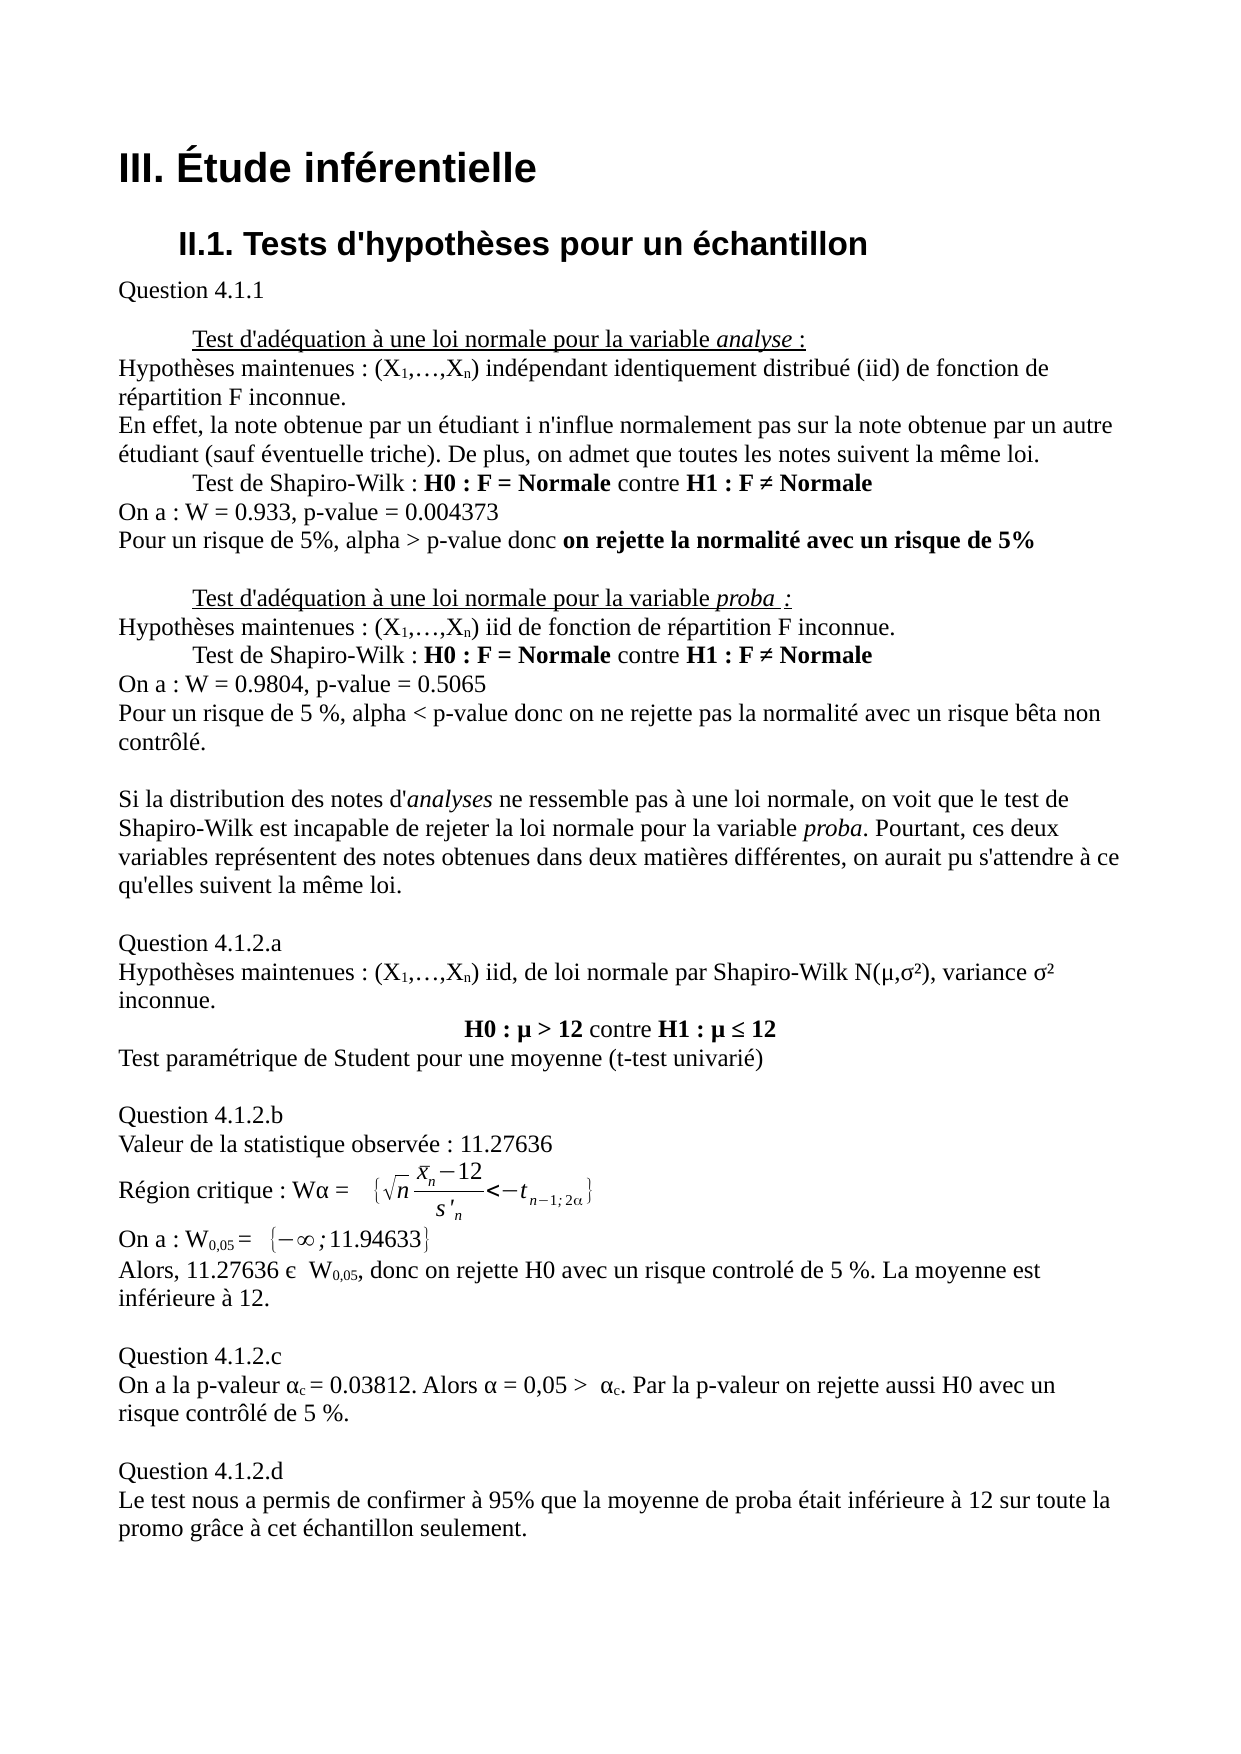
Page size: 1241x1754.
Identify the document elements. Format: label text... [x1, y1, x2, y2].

text Hypothèses maintenues : (X1,…,Xn) iid, de loi normale par Shapiro-Wilk N(μ,σ²), variance σ² inconnue. [118, 957, 1122, 1014]
text En effet, la note obtenue par un étudiant i n'influe normalement pas sur la note obtenue par un autre étudiant (sauf éventuelle triche). De plus, on admet que toutes les notes suivent la même loi. [118, 411, 1122, 468]
text H0 : μ > 12 contre H1 : μ ≤ 12 [118, 1014, 1122, 1043]
text Alors, 11.27636 є W0,05, donc on rejette H0 avec un risque controlé de 5 %. La moyenne est inférieure à 12. [118, 1255, 1122, 1312]
text Test d'adéquation à une loi normale pour la variable analyse : [118, 324, 1122, 353]
text On a : W = 0.9804, p-value = 0.5065 [118, 669, 1122, 698]
text Le test nous a permis de confirmer à 95% que la moyenne de proba était inférieure à 12 sur toute la promo grâce à cet échantillon seulement. [118, 1485, 1122, 1542]
text Question 4.1.2.d [118, 1456, 1122, 1485]
text Question 4.1.2.a [118, 928, 1122, 957]
text On a : W = 0.933, p-value = 0.004373 [118, 497, 1122, 526]
text On a : W0,05 = [118, 1224, 1122, 1255]
text Valeur de la statistique observée : 11.27636 [118, 1129, 1122, 1158]
text Test paramétrique de Student pour une moyenne (t-test univarié) [118, 1043, 1122, 1072]
text Hypothèses maintenues : (X1,…,Xn) indépendant identiquement distribué (iid) de fonction de répartition F inconnue. [118, 353, 1122, 411]
text Question 4.1.2.c [118, 1341, 1122, 1370]
text Test d'adéquation à une loi normale pour la variable proba : [118, 583, 1122, 612]
text Hypothèses maintenues : (X1,…,Xn) iid de fonction de répartition F inconnue. [118, 612, 1122, 641]
text Question 4.1.1 [118, 275, 1122, 304]
text Test de Shapiro-Wilk : H0 : F = Normale contre H1 : F ≠ Normale [118, 641, 1122, 669]
text Région critique : Wα = [118, 1158, 1122, 1224]
text Pour un risque de 5%, alpha > p-value donc on rejette la normalité avec un risque de 5% [118, 526, 1122, 554]
text Question 4.1.2.b [118, 1101, 1122, 1129]
text Test de Shapiro-Wilk : H0 : F = Normale contre H1 : F ≠ Normale [118, 468, 1122, 497]
subtitle III. Étude inférentielle [118, 143, 1122, 191]
text On a la p-valeur αc = 0.03812. Alors α = 0,05 > αc. Par la p-valeur on rejette aussi H0 avec un risque contrôlé de 5 %. [118, 1370, 1122, 1427]
text Pour un risque de 5 %, alpha < p-value donc on ne rejette pas la normalité avec un risque bêta non contrôlé. [118, 698, 1122, 756]
text Si la distribution des notes d'analyses ne ressemble pas à une loi normale, on voit que le test de Shapiro-Wilk est incapable de rejeter la loi normale pour la variable proba. Pourtant, ces deux variables représentent des notes obtenues dans deux matières différentes, on aurait pu s'attendre à ce qu'elles suivent la même loi. [118, 784, 1122, 899]
subtitle II.1. Tests d'hypothèses pour un échantillon [118, 224, 1122, 263]
